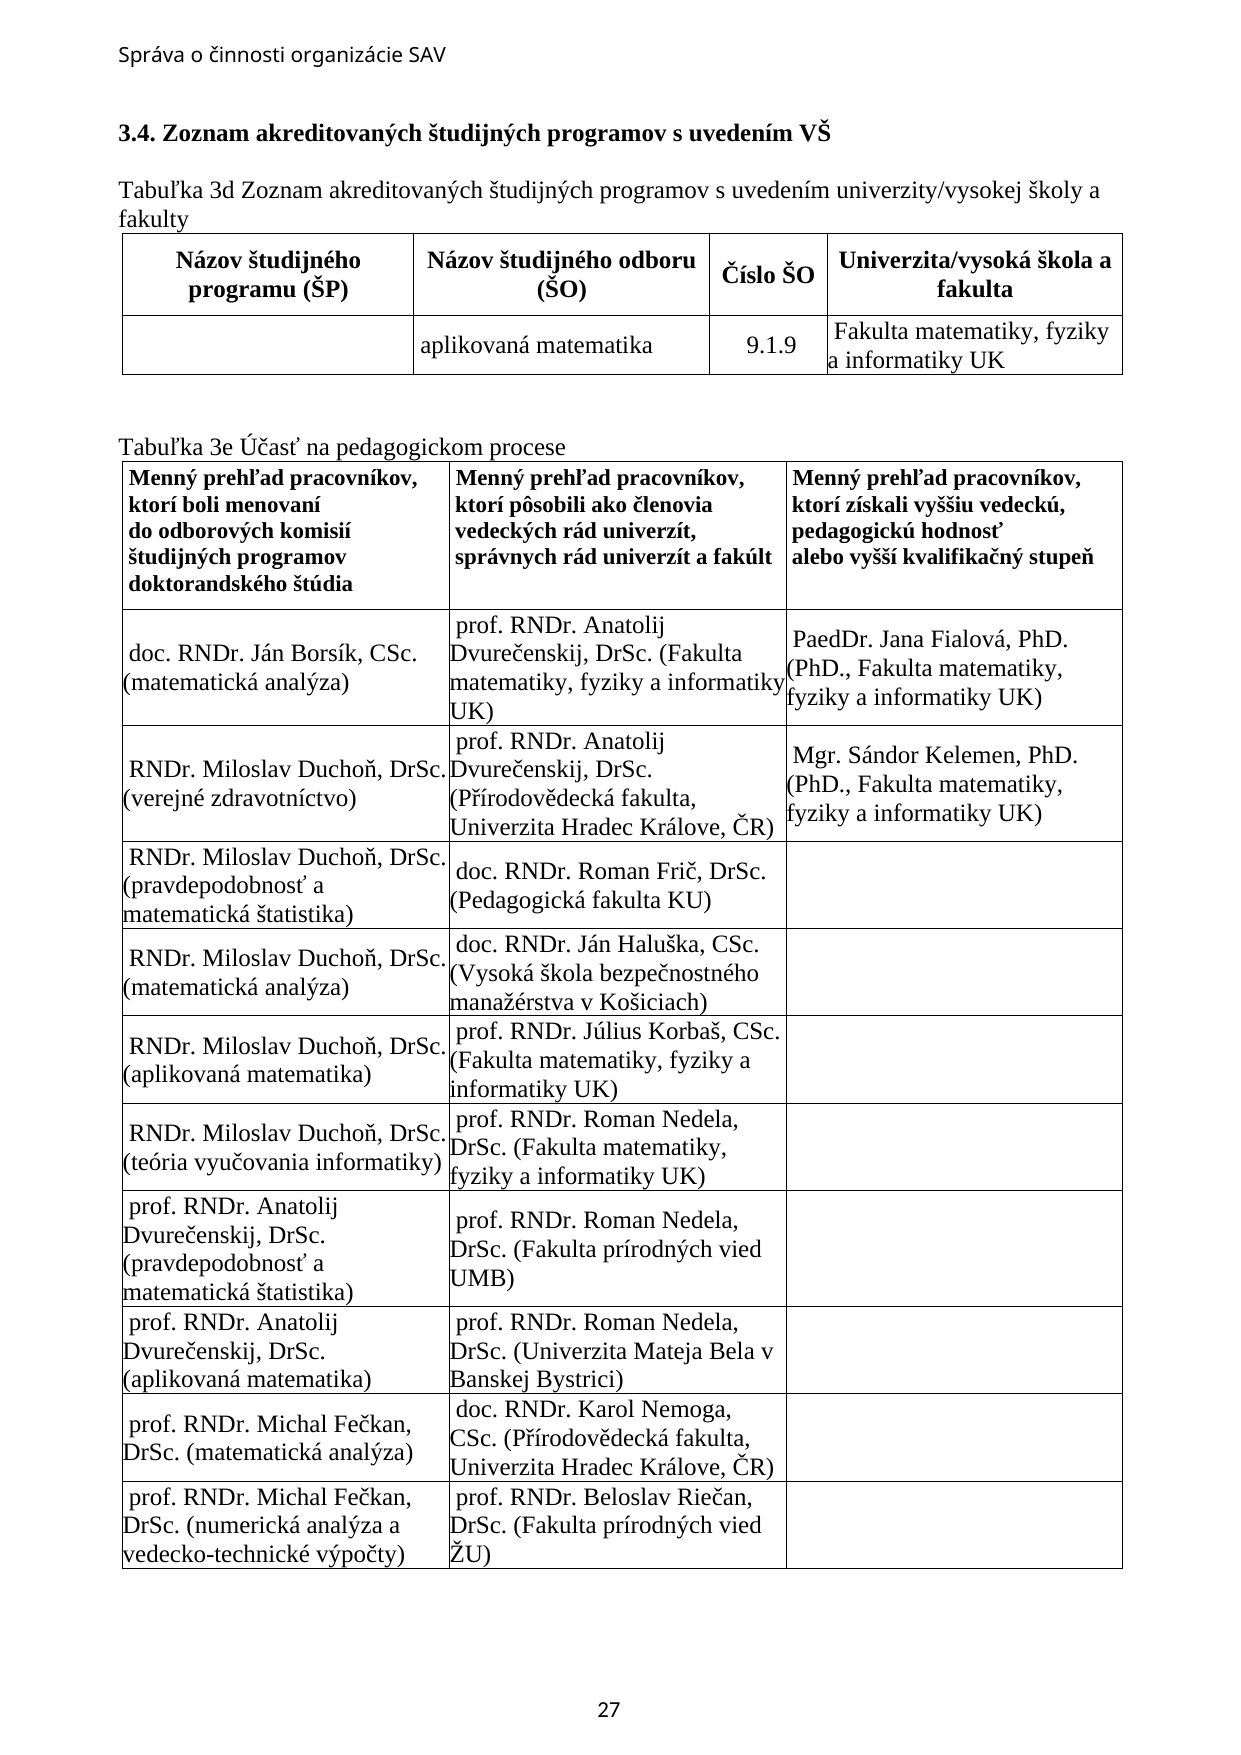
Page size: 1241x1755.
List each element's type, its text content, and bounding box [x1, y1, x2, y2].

table_cell [123, 316, 413, 374]
table_cell [787, 1394, 1122, 1481]
table_cell doc. RNDr. Ján Haluška, CSc. (Vysoká škola bezpečnostného manažérstva v Košiciach) [450, 929, 786, 1015]
table_header Číslo ŠO [710, 234, 827, 315]
table_cell RNDr. Miloslav Duchoň, DrSc. (teória vyučovania informatiky) [123, 1104, 449, 1190]
table_header Menný prehľad pracovníkov, ktorí získali vyššiu vedeckú, pedagogickú hodnosť alebo vyšší kvalifikačný stupeň [787, 462, 1122, 609]
table_cell 9.1.9 [710, 316, 827, 374]
table_cell RNDr. Miloslav Duchoň, DrSc. (aplikovaná matematika) [123, 1016, 449, 1103]
table_cell RNDr. Miloslav Duchoň, DrSc. (pravdepodobnosť a matematická štatistika) [123, 842, 449, 928]
table_header Menný prehľad pracovníkov, ktorí boli menovaní do odborových komisií študijných programov doktorandského štúdia [123, 462, 449, 609]
table_cell Mgr. Sándor Kelemen, PhD. (PhD., Fakulta matematiky, fyziky a informatiky UK) [787, 726, 1122, 841]
table_cell prof. RNDr. Beloslav Riečan, DrSc. (Fakulta prírodných vied ŽU) [450, 1482, 786, 1568]
table_cell prof. RNDr. Roman Nedela, DrSc. (Univerzita Mateja Bela v Banskej Bystrici) [450, 1307, 786, 1393]
table_cell prof. RNDr. Anatolij Dvurečenskij, DrSc. (Fakulta matematiky, fyziky a informatiky UK) [450, 610, 786, 725]
table_header Menný prehľad pracovníkov, ktorí pôsobili ako členovia vedeckých rád univerzít, správnych rád univerzít a fakúlt [450, 462, 786, 609]
table_cell aplikovaná matematika [414, 316, 709, 374]
table_cell Fakulta matematiky, fyziky a informatiky UK [828, 316, 1122, 374]
table_cell RNDr. Miloslav Duchoň, DrSc. (matematická analýza) [123, 929, 449, 1015]
table_cell prof. RNDr. Michal Fečkan, DrSc. (numerická analýza a vedecko-technické výpočty) [123, 1482, 449, 1568]
table_cell [787, 1016, 1122, 1103]
table_cell prof. RNDr. Anatolij Dvurečenskij, DrSc. (aplikovaná matematika) [123, 1307, 449, 1393]
text Tabuľka 3d Zoznam akreditovaných študijných programov s uvedením univerzity/vysokej školy a fakulty [118, 175, 1122, 232]
table_header Názov študijného odboru (ŠO) [414, 234, 709, 315]
table_cell [787, 842, 1122, 928]
table_cell prof. RNDr. Anatolij Dvurečenskij, DrSc. (Přírodovědecká fakulta, Univerzita Hradec Králove, ČR) [450, 726, 786, 841]
table_header Názov študijného programu (ŠP) [123, 234, 413, 315]
table_cell [787, 1482, 1122, 1568]
table_cell [787, 929, 1122, 1015]
table_cell RNDr. Miloslav Duchoň, DrSc. (verejné zdravotníctvo) [123, 726, 449, 841]
table_cell doc. RNDr. Ján Borsík, CSc. (matematická analýza) [123, 610, 449, 725]
table_cell prof. RNDr. Roman Nedela, DrSc. (Fakulta prírodných vied UMB) [450, 1191, 786, 1306]
table_cell doc. RNDr. Roman Frič, DrSc. (Pedagogická fakulta KU) [450, 842, 786, 928]
table_cell prof. RNDr. Anatolij Dvurečenskij, DrSc. (pravdepodobnosť a matematická štatistika) [123, 1191, 449, 1306]
table_header Univerzita/vysoká škola a fakulta [828, 234, 1122, 315]
table_cell PaedDr. Jana Fialová, PhD. (PhD., Fakulta matematiky, fyziky a informatiky UK) [787, 610, 1122, 725]
table_cell doc. RNDr. Karol Nemoga, CSc. (Přírodovědecká fakulta, Univerzita Hradec Králove, ČR) [450, 1394, 786, 1481]
table_cell prof. RNDr. Michal Fečkan, DrSc. (matematická analýza) [123, 1394, 449, 1481]
text Tabuľka 3e Účasť na pedagogickom procese [118, 375, 1122, 461]
table_cell prof. RNDr. Roman Nedela, DrSc. (Fakulta matematiky, fyziky a informatiky UK) [450, 1104, 786, 1190]
table_cell prof. RNDr. Július Korbaš, CSc. (Fakulta matematiky, fyziky a informatiky UK) [450, 1016, 786, 1103]
table_cell [787, 1104, 1122, 1190]
text 3.4. Zoznam akreditovaných študijných programov s uvedením VŠ [118, 118, 1122, 175]
table_cell [787, 1307, 1122, 1393]
table_cell [787, 1191, 1122, 1306]
